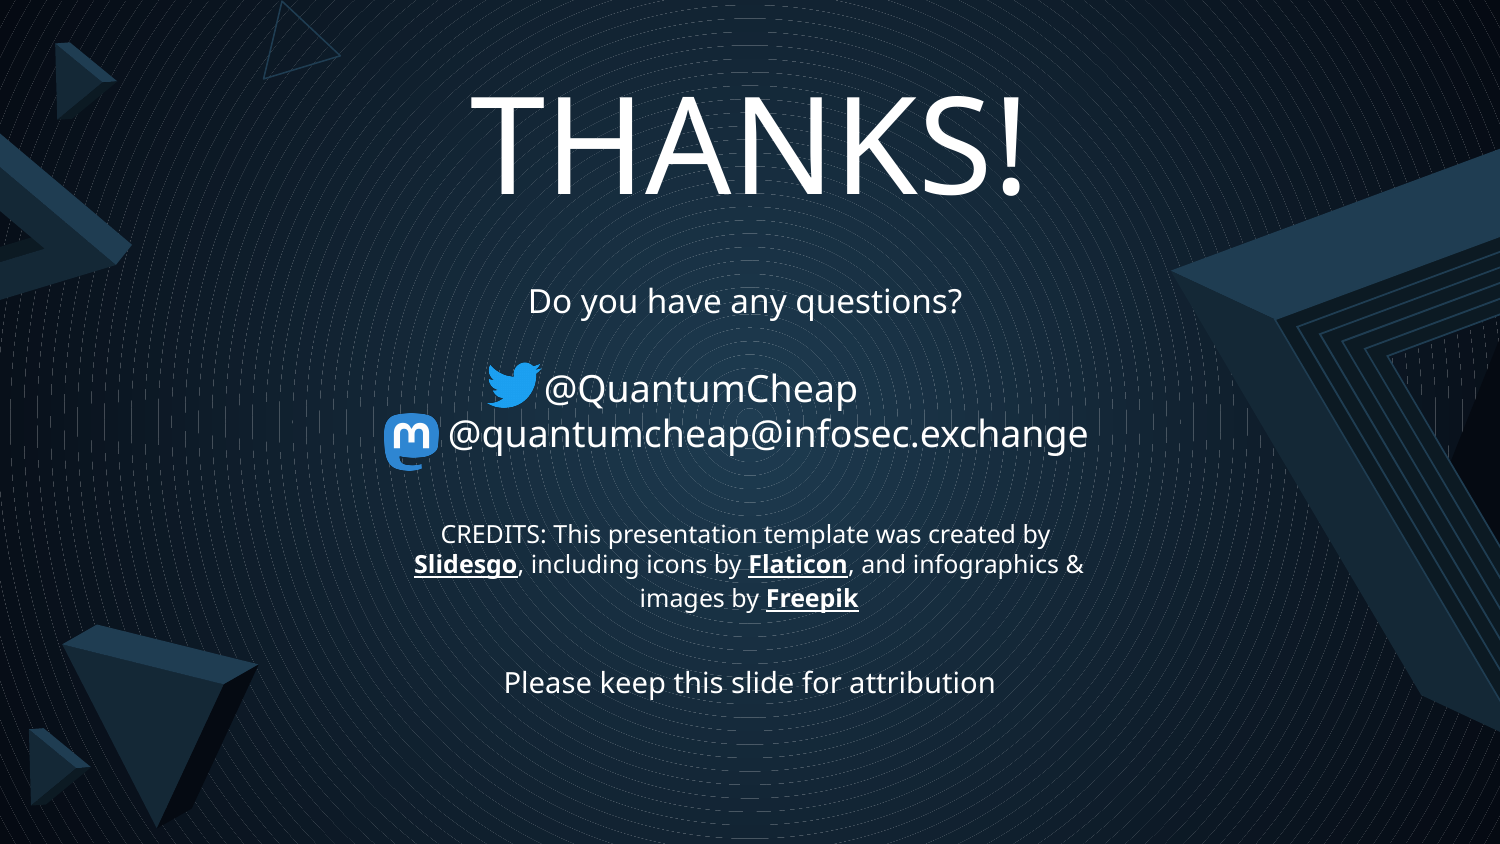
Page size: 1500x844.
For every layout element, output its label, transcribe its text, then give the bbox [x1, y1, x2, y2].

text_box Please keep this slide for attribution [473, 667, 1026, 696]
subtitle Do you have any questions? [433, 247, 1067, 328]
picture [384, 413, 439, 471]
title THANKS! [188, 87, 1312, 193]
picture [486, 362, 542, 408]
text_box @QuantumCheap @quantumcheap@infosec.exchange [80, 328, 1419, 491]
